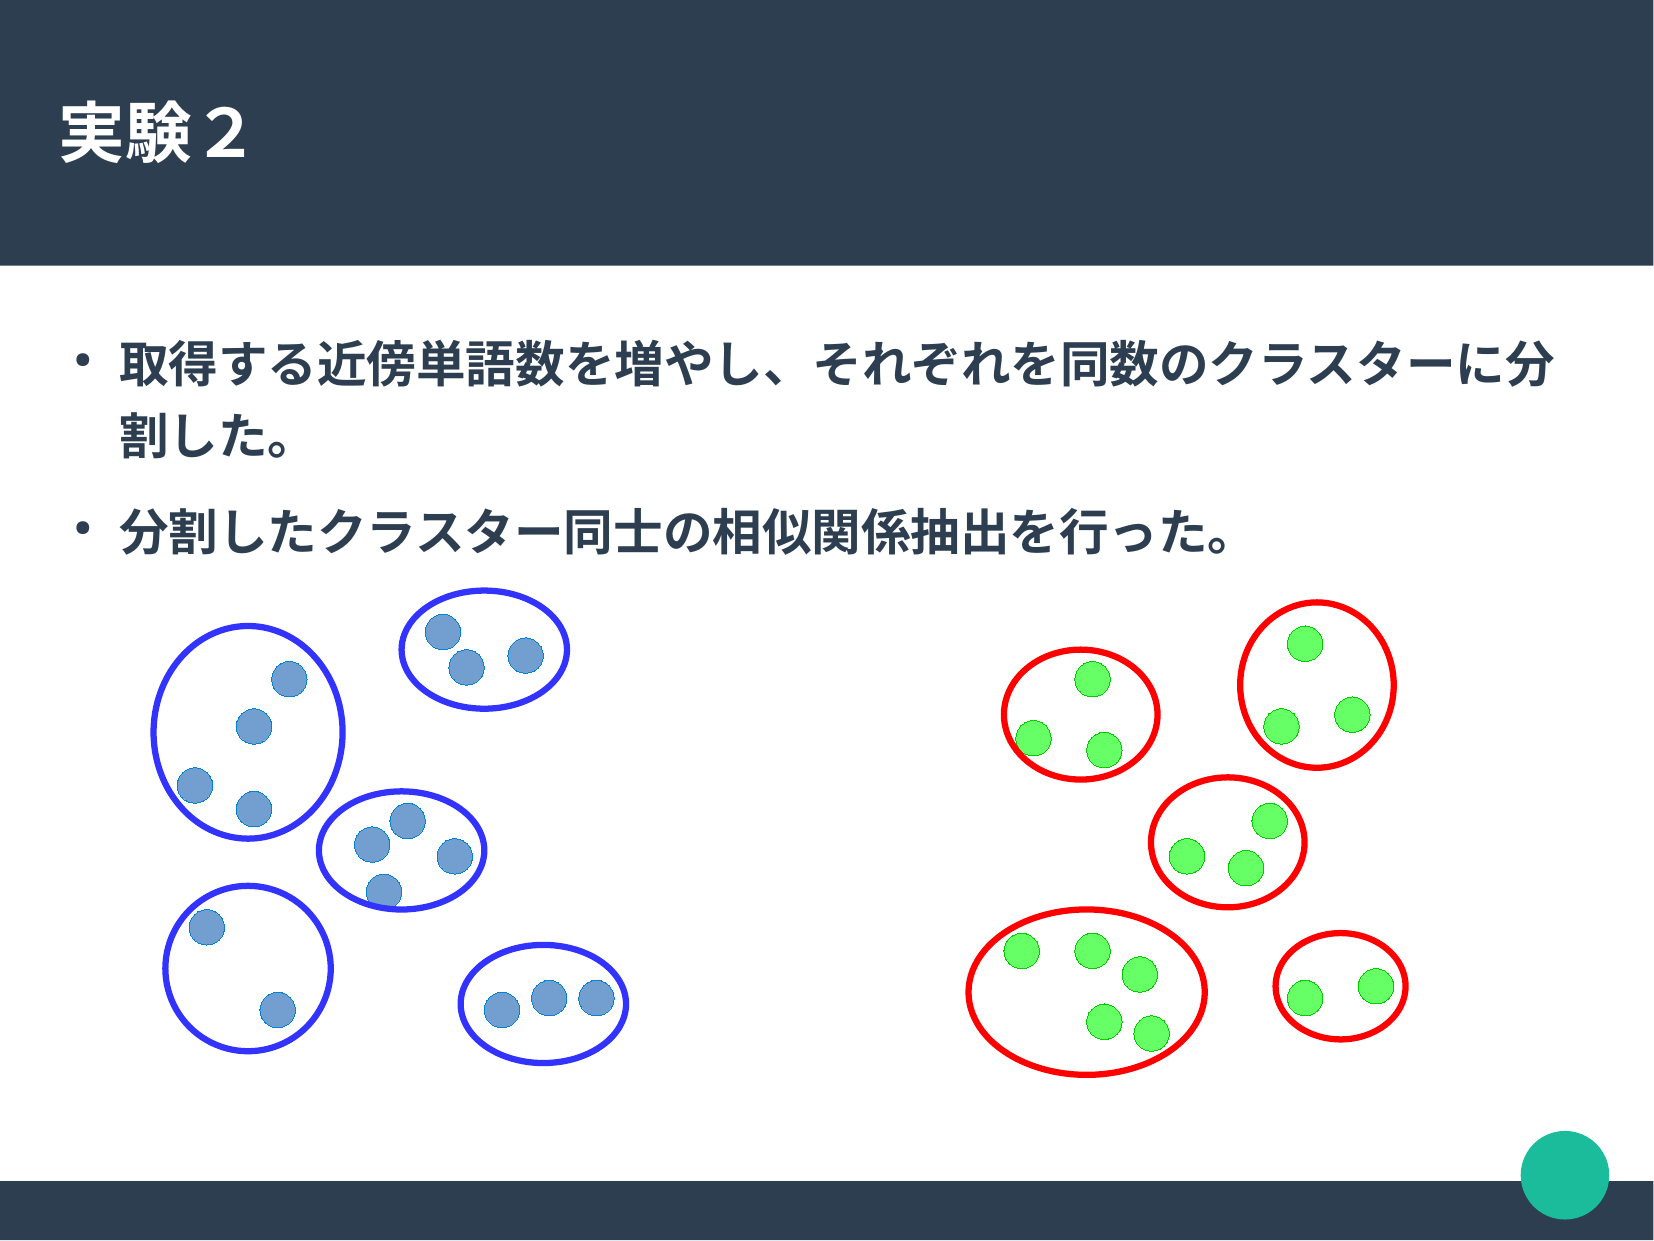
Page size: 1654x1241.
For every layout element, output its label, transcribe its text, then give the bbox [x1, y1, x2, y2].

text_box [271, 661, 308, 697]
text_box [1015, 720, 1052, 756]
text_box [448, 649, 485, 686]
text_box [1074, 661, 1111, 697]
text_box [1358, 968, 1394, 1004]
text_box [1251, 803, 1288, 839]
title 実験２ [59, 49, 1595, 207]
text_box [1133, 1015, 1170, 1052]
text_box [1086, 1003, 1123, 1040]
text_box [236, 791, 272, 827]
text_box [507, 637, 544, 674]
text_box [425, 614, 461, 650]
text_box [1334, 696, 1371, 733]
text_box [1074, 933, 1111, 969]
text_box [1263, 708, 1300, 745]
text_box [259, 992, 296, 1028]
text_box [189, 909, 225, 946]
text_box [236, 708, 272, 745]
text_box [389, 803, 426, 839]
text_box [1228, 850, 1264, 886]
text_box [1003, 933, 1040, 969]
text_box [366, 874, 402, 906]
text_box [177, 767, 213, 804]
text_box [1086, 732, 1123, 768]
text_box [437, 838, 473, 875]
text_box [484, 992, 520, 1028]
text_box [1287, 980, 1323, 1016]
list 取得する近傍単語数を増やし、それぞれを同数のクラスターに分割した。 分割したクラスター同士の相似関係抽出を行った。 [59, 324, 1595, 567]
text_box [1122, 956, 1158, 993]
text_box [531, 980, 567, 1016]
text_box [578, 980, 615, 1016]
text_box [1287, 625, 1323, 662]
text_box [1169, 838, 1205, 875]
text_box [354, 826, 390, 863]
